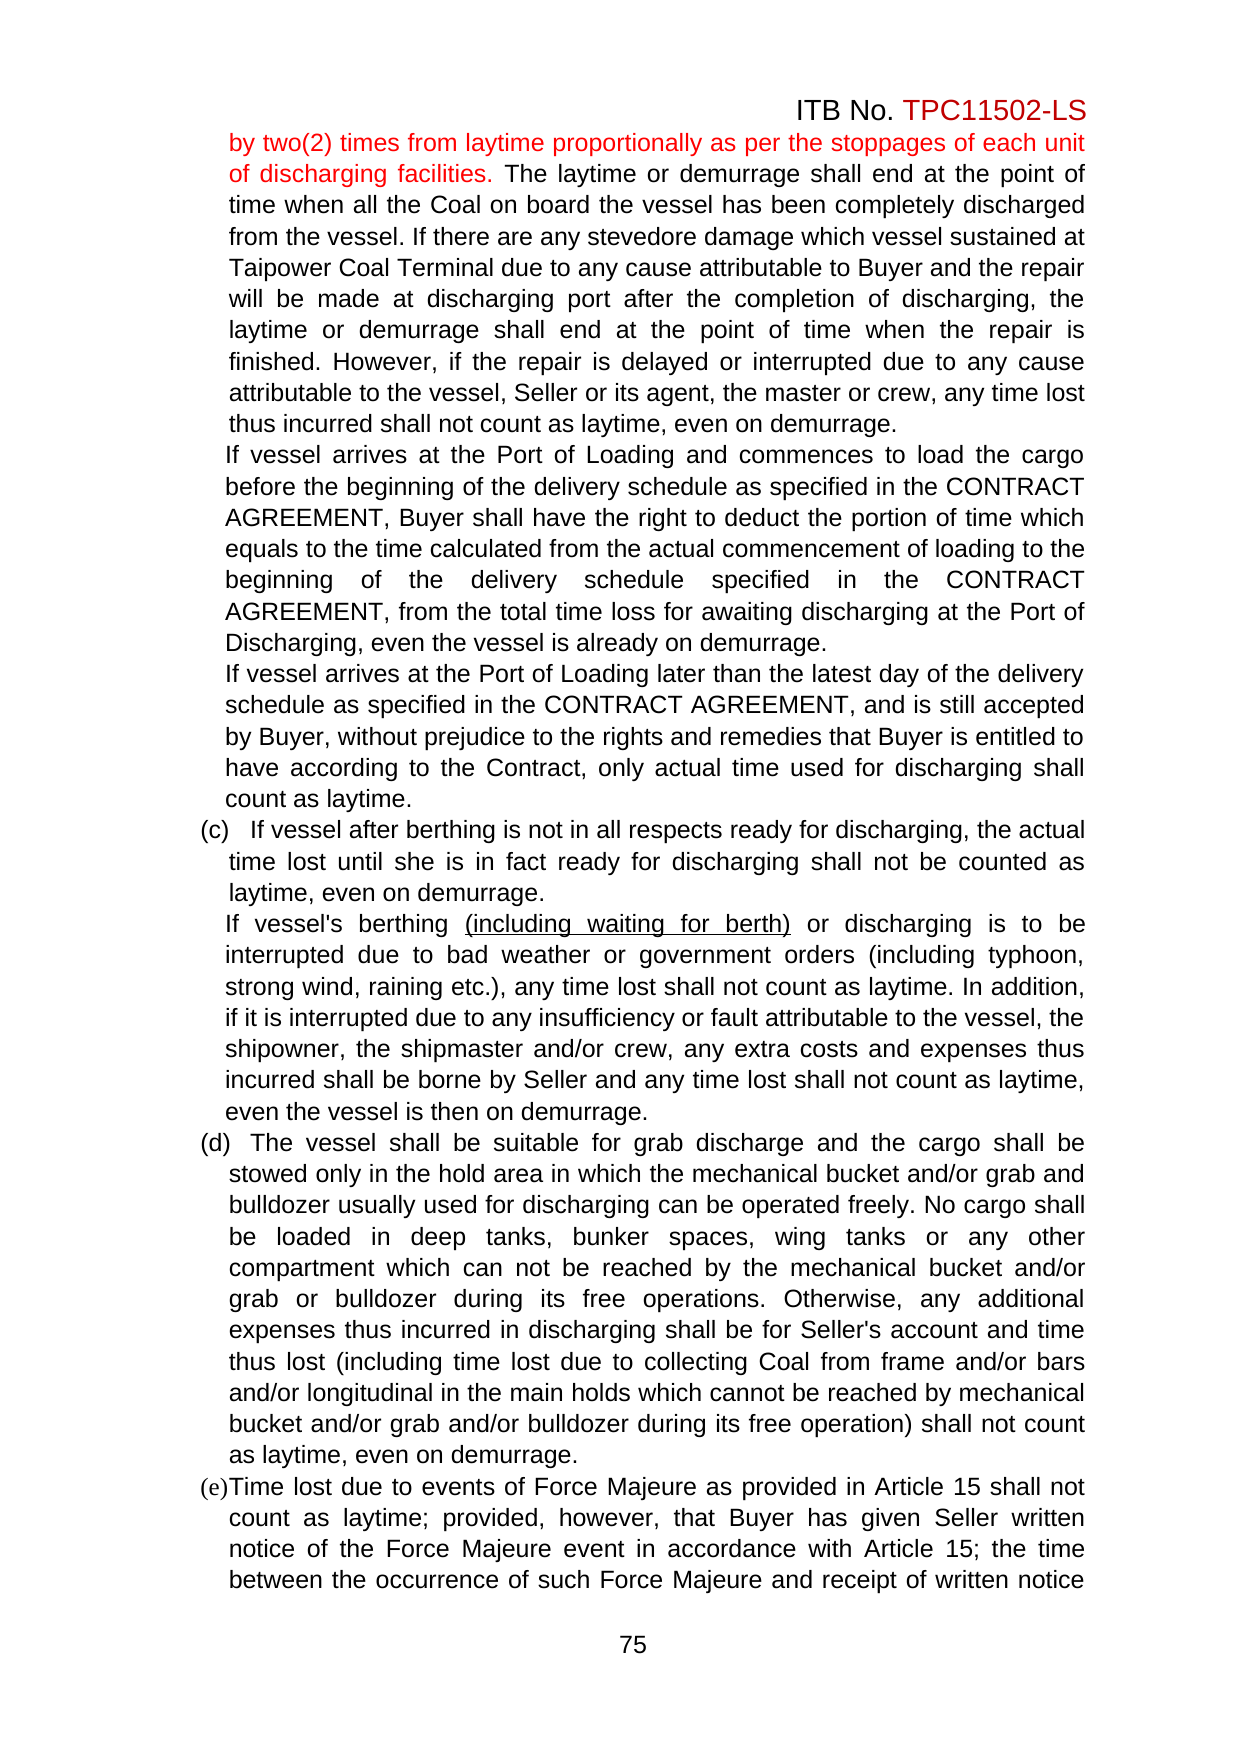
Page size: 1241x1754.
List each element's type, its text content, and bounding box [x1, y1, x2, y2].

text If vessel's berthing (including waiting for berth) or discharging is to be interrupted due to bad weather or government orders (including typhoon, strong wind, raining etc.), any time lost shall not count as laytime. In addition, if it is interrupted due to any insufficiency or fault attributable to the vessel, the shipowner, the shipmaster and/or crew, any extra costs and expenses thus incurred shall be borne by Seller and any time lost shall not count as laytime, even the vessel is then on demurrage. [225, 907, 1086, 1126]
list If vessel after berthing is not in all respects ready for discharging, the actual time lost until she is in fact ready for discharging shall not be counted as laytime, even on demurrage. [200, 814, 1087, 907]
text If vessel arrives at the Port of Loading and commences to load the cargo before the beginning of the delivery schedule as specified in the CONTRACT AGREEMENT, Buyer shall have the right to deduct the portion of time which equals to the time calculated from the actual commencement of loading to the beginning of the delivery schedule specified in the CONTRACT AGREEMENT, from the total time loss for awaiting discharging at the Port of Discharging, even the vessel is already on demurrage. [225, 439, 1086, 657]
list by two(2) times from laytime proportionally as per the stoppages of each unit of discharging facilities. The laytime or demurrage shall end at the point of time when all the Coal on board the vessel has been completely discharged from the vessel. If there are any stevedore damage which vessel sustained at Taipower Coal Terminal due to any cause attributable to Buyer and the repair will be made at discharging port after the completion of discharging, the laytime or demurrage shall end at the point of time when the repair is finished. However, if the repair is delayed or interrupted due to any cause attributable to the vessel, Seller or its agent, the master or crew, any time lost thus incurred shall not count as laytime, even on demurrage. [200, 126, 1087, 439]
text If vessel arrives at the Port of Loading later than the latest day of the delivery schedule as specified in the CONTRACT AGREEMENT, and is still accepted by Buyer, without prejudice to the rights and remedies that Buyer is entitled to have according to the Contract, only actual time used for discharging shall count as laytime. [225, 657, 1086, 814]
list Time lost due to events of Force Majeure as provided in Article 15 shall not count as laytime; provided, however, that Buyer has given Seller written notice of the Force Majeure event in accordance with Article 15; the time between the occurrence of such Force Majeure and receipt of written notice [200, 1470, 1087, 1595]
list The vessel shall be suitable for grab discharge and the cargo shall be stowed only in the hold area in which the mechanical bucket and/or grab and bulldozer usually used for discharging can be operated freely. No cargo shall be loaded in deep tanks, bunker spaces, wing tanks or any other compartment which can not be reached by the mechanical bucket and/or grab or bulldozer during its free operations. Otherwise, any additional expenses thus incurred in discharging shall be for Seller's account and time thus lost (including time lost due to collecting Coal from frame and/or bars and/or longitudinal in the main holds which cannot be reached by mechanical bucket and/or grab and/or bulldozer during its free operation) shall not count as laytime, even on demurrage. [200, 1126, 1087, 1470]
